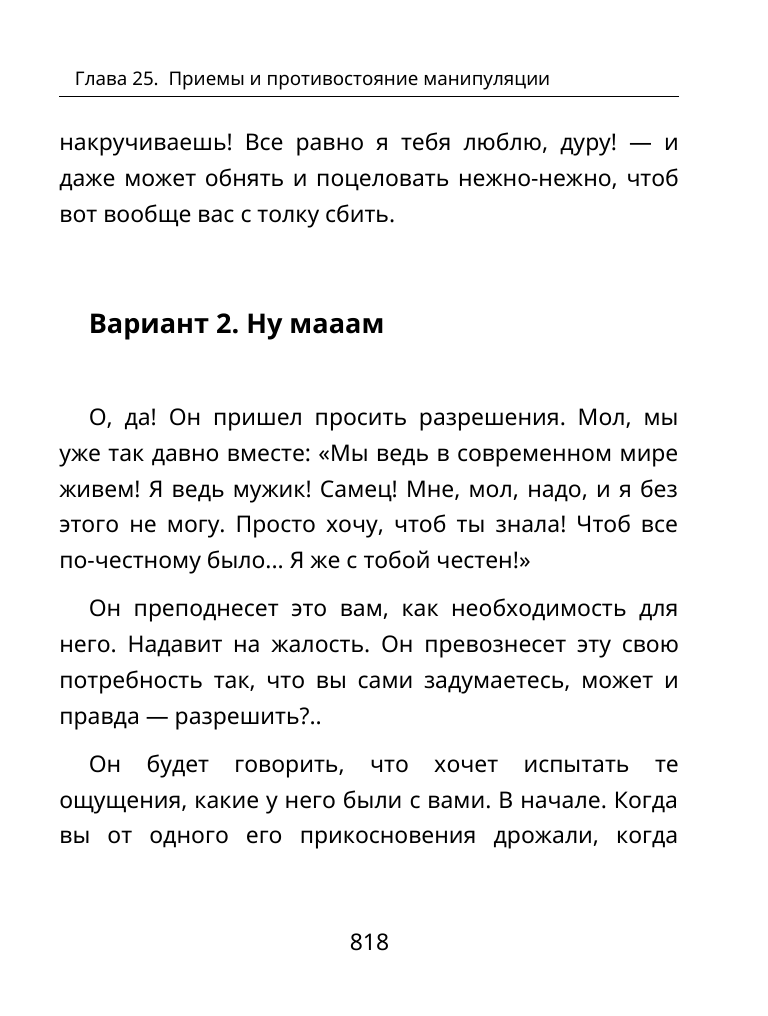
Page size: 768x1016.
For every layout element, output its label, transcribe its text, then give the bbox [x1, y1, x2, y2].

subtitle Вариант 2. Ну мааам [59, 305, 679, 342]
text Он будет говорить, что хочет испытать те ощущения, какие у него были с вами. В начале. Когда вы от одного его прикосновения дрожали, когда [59, 748, 679, 851]
text Он преподнесет это вам, как необходимость для него. Надавит на жалость. Он превознесет эту свою потребность так, что вы сами задумаетесь, может и правда — разрешить?.. [59, 592, 679, 731]
text О, да! Он пришел просить разрешения. Мол, мы уже так давно вместе: «Мы ведь в современном мире живем! Я ведь мужик! Самец! Мне, мол, надо, и я без этого не могу. Просто хочу, чтоб ты знала! Чтоб все по-честному было... Я же с тобой честен!» [59, 401, 679, 576]
text накручиваешь! Все равно я тебя люблю, дуру! — и даже может обнять и поцеловать нежно-нежно, чтоб вот вообще вас с толку сбить. [59, 126, 679, 229]
